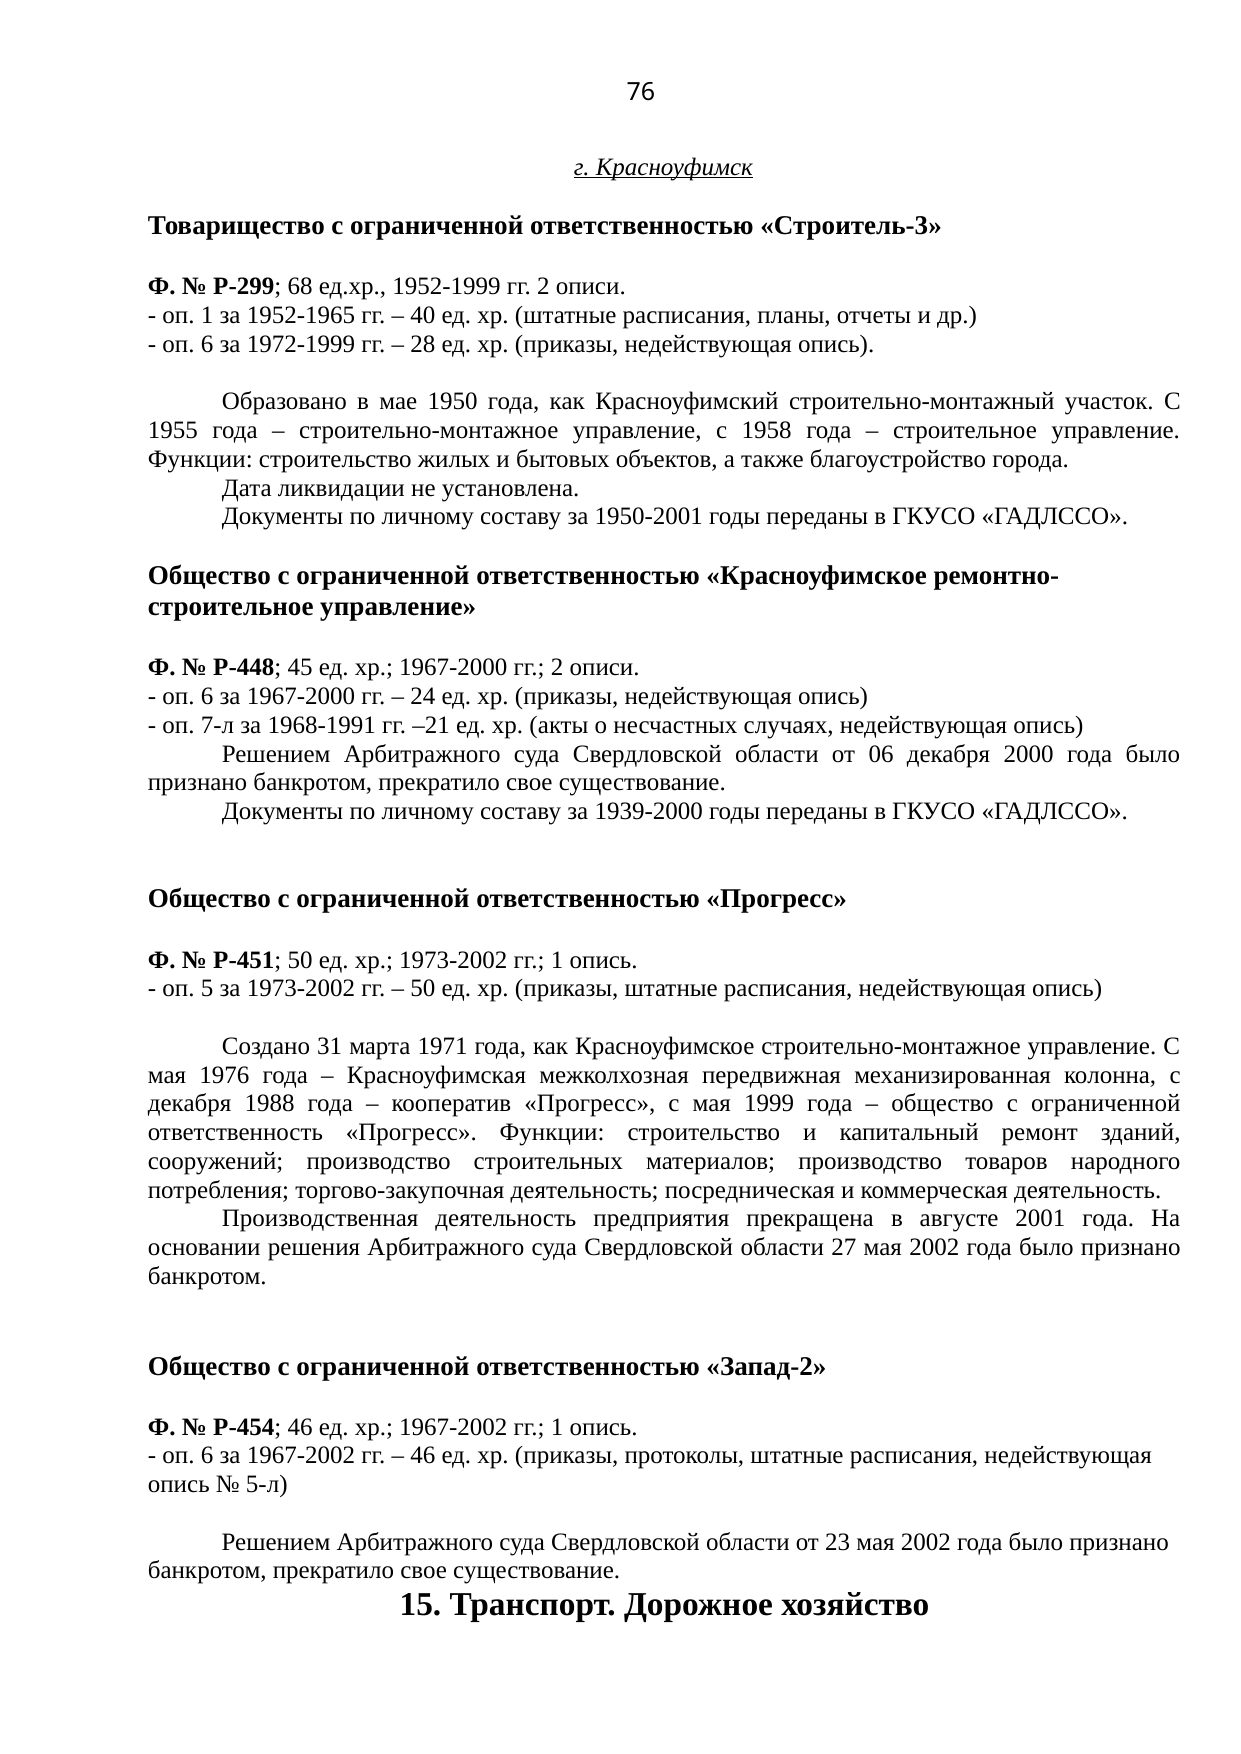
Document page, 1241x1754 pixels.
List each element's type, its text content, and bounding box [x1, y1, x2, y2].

text Ф. № Р-448; 45 ед. хр.; 1967-2000 гг.; 2 описи. [148, 652, 1181, 681]
text 15. Транспорт. Дорожное хозяйство [148, 1584, 1181, 1623]
text Производственная деятельность предприятия прекращена в августе 2001 года. На основании решения Арбитражного суда Свердловской области 27 мая 2002 года было признано банкротом. [148, 1203, 1181, 1290]
text - оп. 6 за 1967-2002 гг. – 46 ед. хр. (приказы, протоколы, штатные расписания, недействующая опись № 5-л) [148, 1441, 1181, 1498]
text Решением Арбитражного суда Свердловской области от 23 мая 2002 года было признано банкротом, прекратило свое существование. [148, 1527, 1181, 1584]
text Общество с ограниченной ответственностью «Прогресс» [148, 882, 1181, 913]
text Общество с ограниченной ответственностью «Красноуфимское ремонтно-строительное управление» [148, 559, 1181, 621]
text - оп. 6 за 1972-1999 гг. – 28 ед. хр. (приказы, недействующая опись). [148, 329, 1181, 358]
text Создано 31 марта 1971 года, как Красноуфимское строительно-монтажное управление. С мая 1976 года – Красноуфимская межколхозная передвижная механизированная колонна, с декабря 1988 года – кооператив «Прогресс», с мая 1999 года – общество с ограниченной ответственность «Прогресс». Функции: строительство и капитальный ремонт зданий, сооружений; производство строительных материалов; производство товаров народного потребления; торгово-закупочная деятельность; посредническая и коммерческая деятельность. [148, 1031, 1181, 1203]
text - оп. 1 за 1952-1965 гг. – 40 ед. хр. (штатные расписания, планы, отчеты и др.) [148, 300, 1181, 329]
text Ф. № Р-299; 68 ед.хр., 1952-1999 гг. 2 описи. [148, 271, 1181, 300]
text - оп. 6 за 1967-2000 гг. – 24 ед. хр. (приказы, недействующая опись) [148, 681, 1181, 710]
text - оп. 5 за 1973-2002 гг. – 50 ед. хр. (приказы, штатные расписания, недействующая опись) [148, 973, 1181, 1002]
text Ф. № Р-454; 46 ед. хр.; 1967-2002 гг.; 1 опись. [148, 1412, 1181, 1441]
text Ф. № Р-451; 50 ед. хр.; 1973-2002 гг.; 1 опись. [148, 945, 1181, 973]
text Общество с ограниченной ответственностью «Запад-2» [148, 1349, 1181, 1381]
text Документы по личному составу за 1939-2000 годы переданы в ГКУСО «ГАДЛССО». [148, 796, 1181, 825]
text г. Красноуфимск [148, 152, 1181, 180]
text Дата ликвидации не установлена. [148, 473, 1181, 501]
text Документы по личному составу за 1950-2001 годы переданы в ГКУСО «ГАДЛССО». [148, 501, 1181, 530]
text Решением Арбитражного суда Свердловской области от 06 декабря 2000 года было признано банкротом, прекратило свое существование. [148, 739, 1181, 796]
text - оп. 7-л за 1968-1991 гг. –21 ед. хр. (акты о несчастных случаях, недействующая опись) [148, 710, 1181, 739]
text Товарищество с ограниченной ответственностью «Строитель-3» [148, 209, 1181, 240]
text Образовано в мае 1950 года, как Красноуфимский строительно-монтажный участок. С 1955 года – строительно-монтажное управление, с 1958 года – строительное управление. Функции: строительство жилых и бытовых объектов, а также благоустройство города. [148, 386, 1181, 473]
